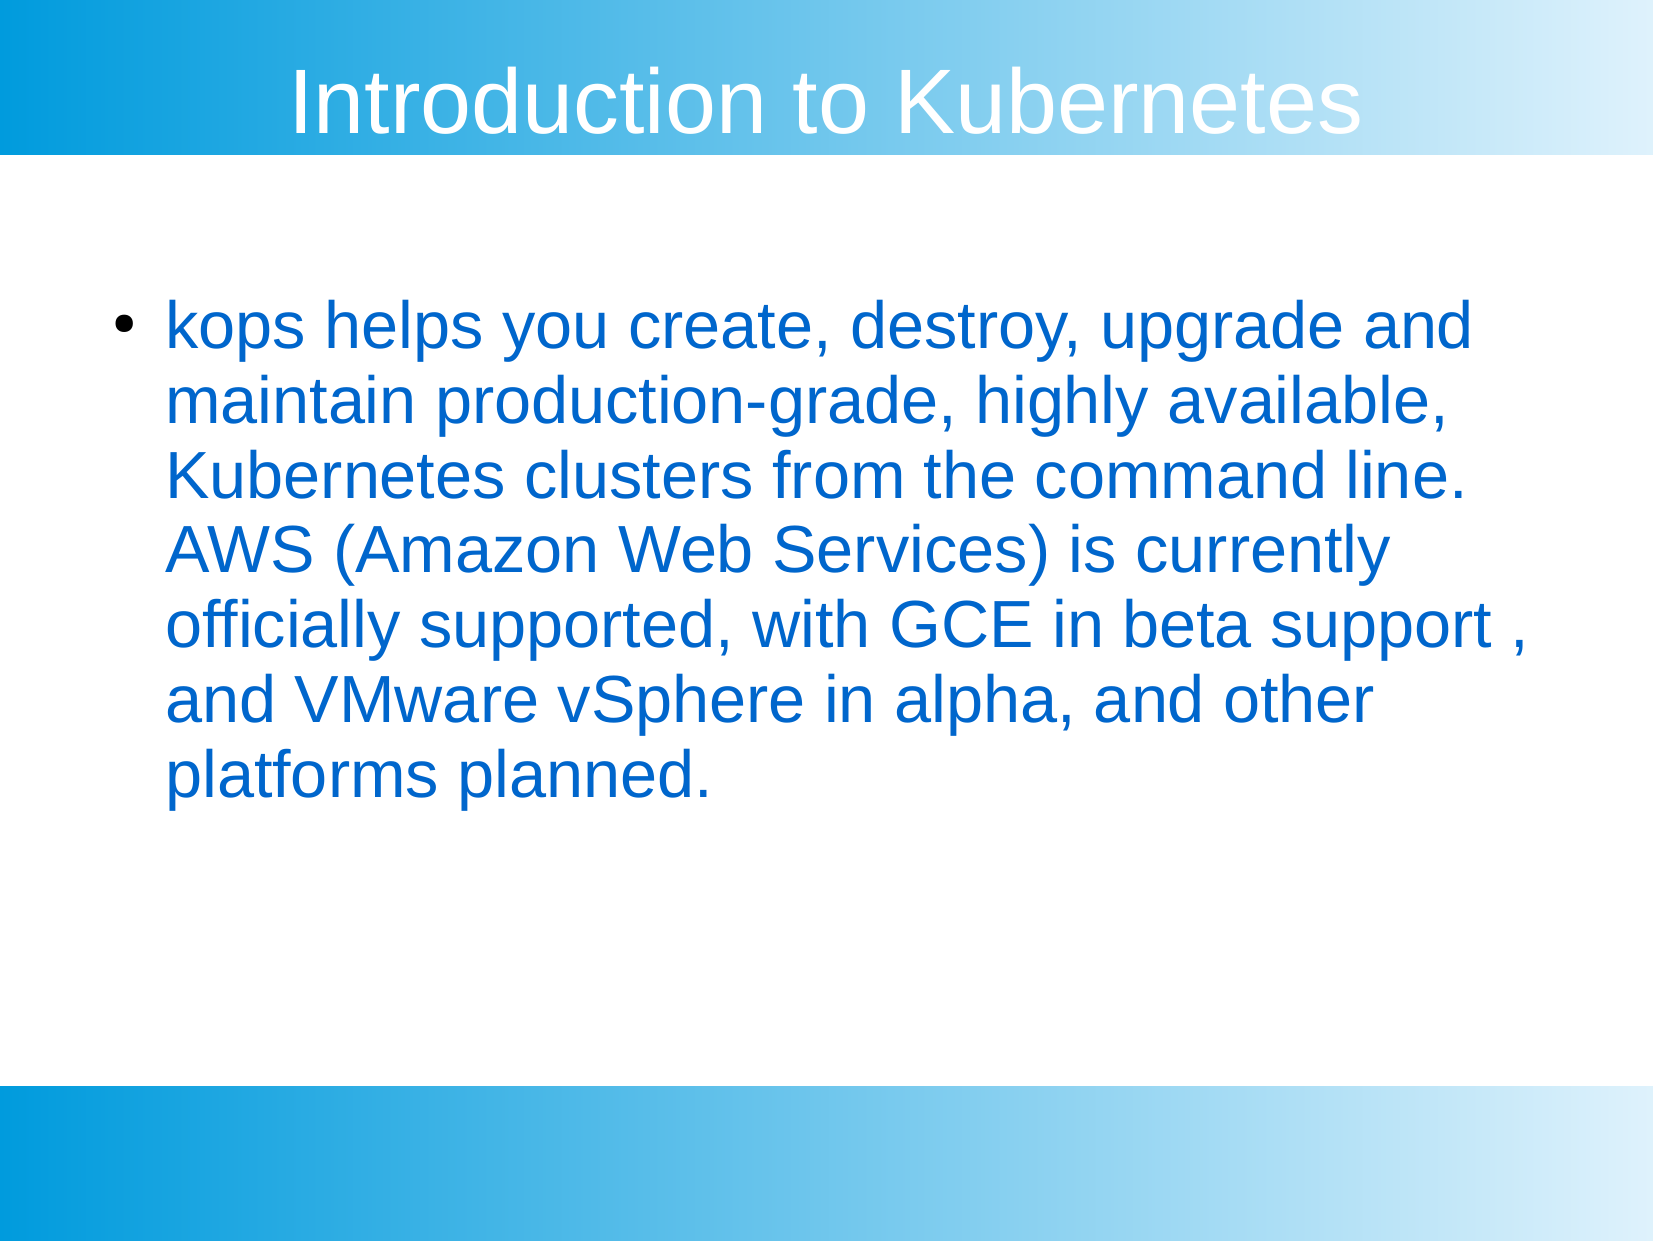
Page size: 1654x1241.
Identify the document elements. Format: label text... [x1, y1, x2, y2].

title Introduction to Kubernetes [82, 49, 1571, 155]
list kops helps you create, destroy, upgrade and maintain production-grade, highly available, Kubernetes clusters from the command line. AWS (Amazon Web Services) is currently officially supported, with GCE in beta support , and VMware vSphere in alpha, and other platforms planned. [94, 183, 1583, 650]
